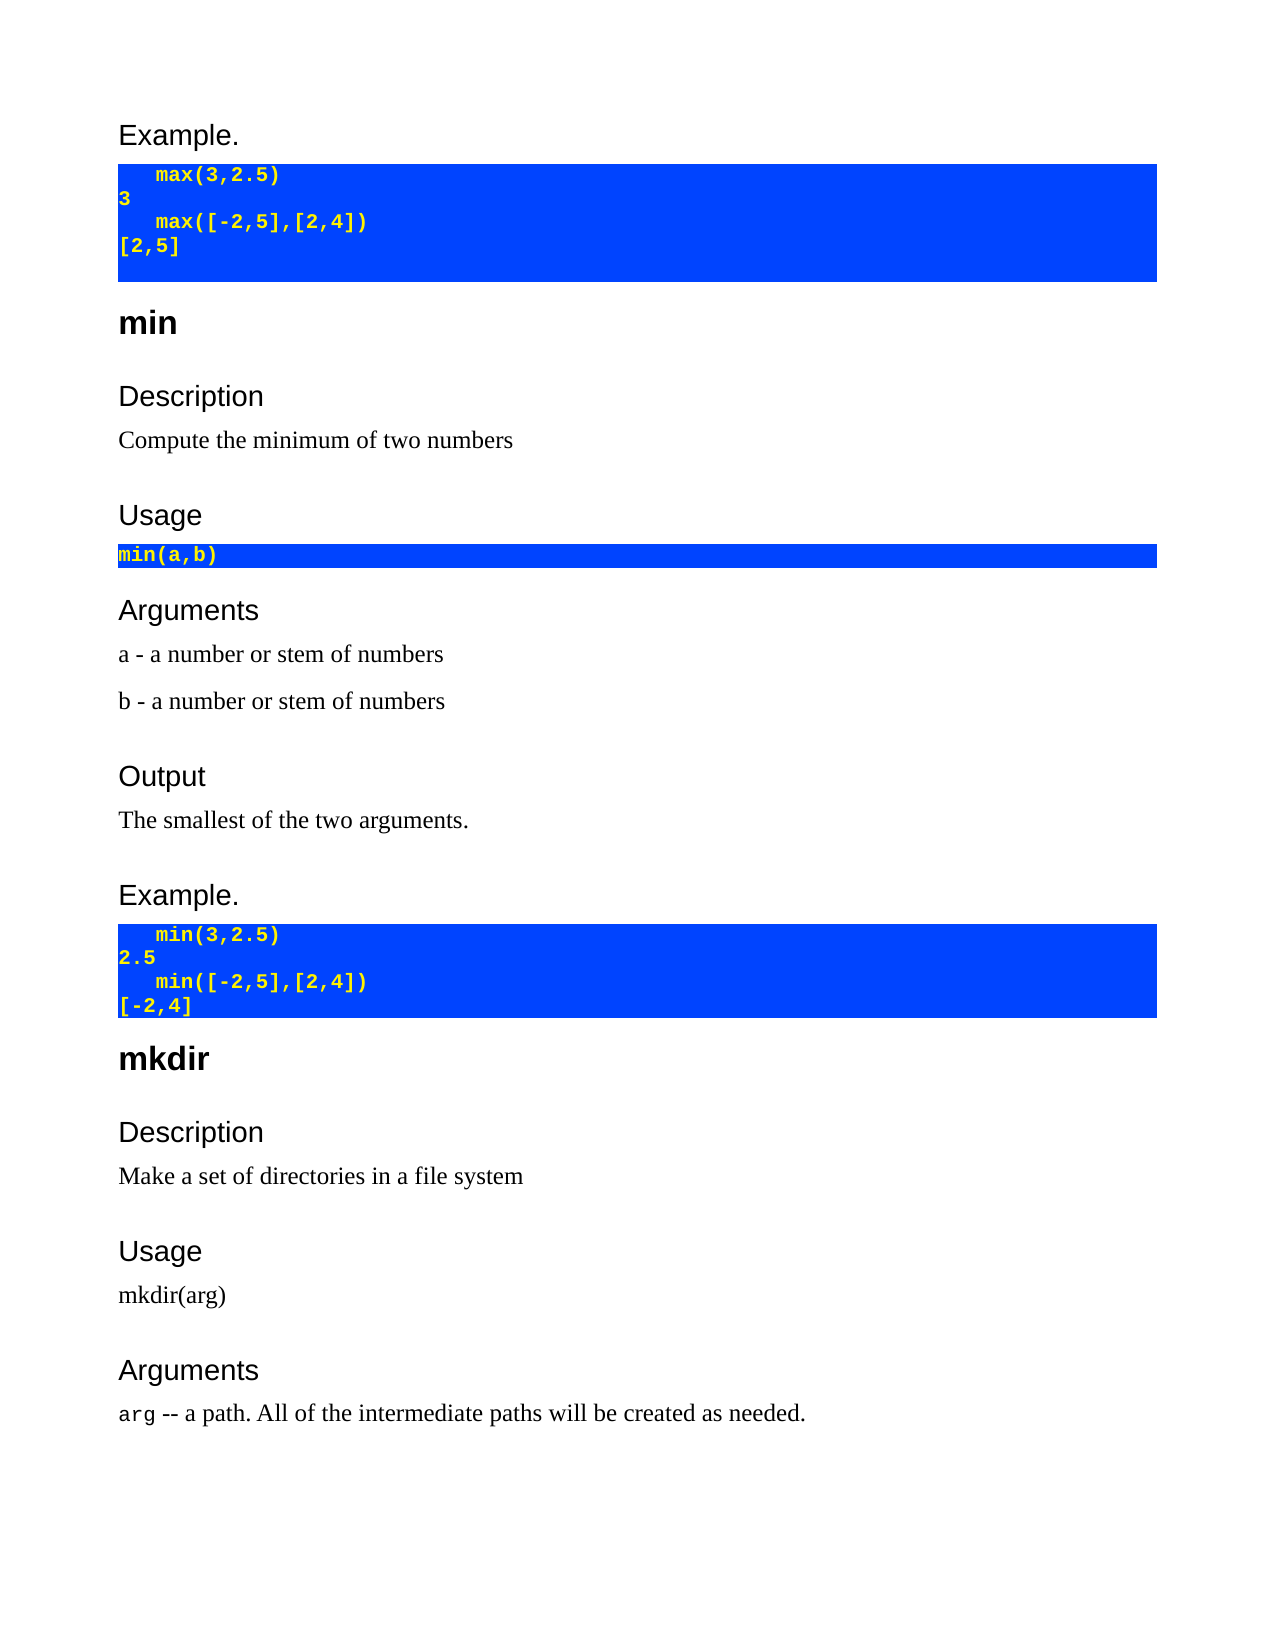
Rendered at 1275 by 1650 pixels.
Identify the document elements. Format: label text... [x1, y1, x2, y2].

subtitle Example. [118, 118, 1157, 152]
text Make a set of directories in a file system [118, 1161, 1157, 1190]
text min(a,b) [118, 544, 1157, 568]
subtitle Arguments [118, 1352, 1157, 1386]
subtitle Usage [118, 498, 1157, 532]
subtitle Example. [118, 878, 1157, 911]
subtitle mkdir [118, 1039, 1157, 1078]
text arg -- a path. All of the intermediate paths will be created as needed. [118, 1398, 1157, 1428]
text min(3,2.5) [118, 924, 1157, 947]
subtitle Description [118, 1115, 1157, 1149]
subtitle min [118, 303, 1157, 342]
subtitle Arguments [118, 593, 1157, 626]
text min([-2,5],[2,4]) [118, 971, 1157, 994]
text [2,5] [118, 235, 1157, 259]
text max([-2,5],[2,4]) [118, 211, 1157, 235]
text Compute the minimum of two numbers [118, 425, 1157, 454]
text max(3,2.5) [118, 164, 1157, 188]
text [-2,4] [118, 994, 1157, 1018]
subtitle Usage [118, 1234, 1157, 1267]
subtitle Output [118, 759, 1157, 792]
text a - a number or stem of numbers [118, 639, 1157, 667]
subtitle Description [118, 379, 1157, 413]
text mkdir(arg) [118, 1280, 1157, 1309]
text b - a number or stem of numbers [118, 686, 1157, 715]
text 3 [118, 188, 1157, 211]
text 2.5 [118, 947, 1157, 971]
text The smallest of the two arguments. [118, 805, 1157, 834]
